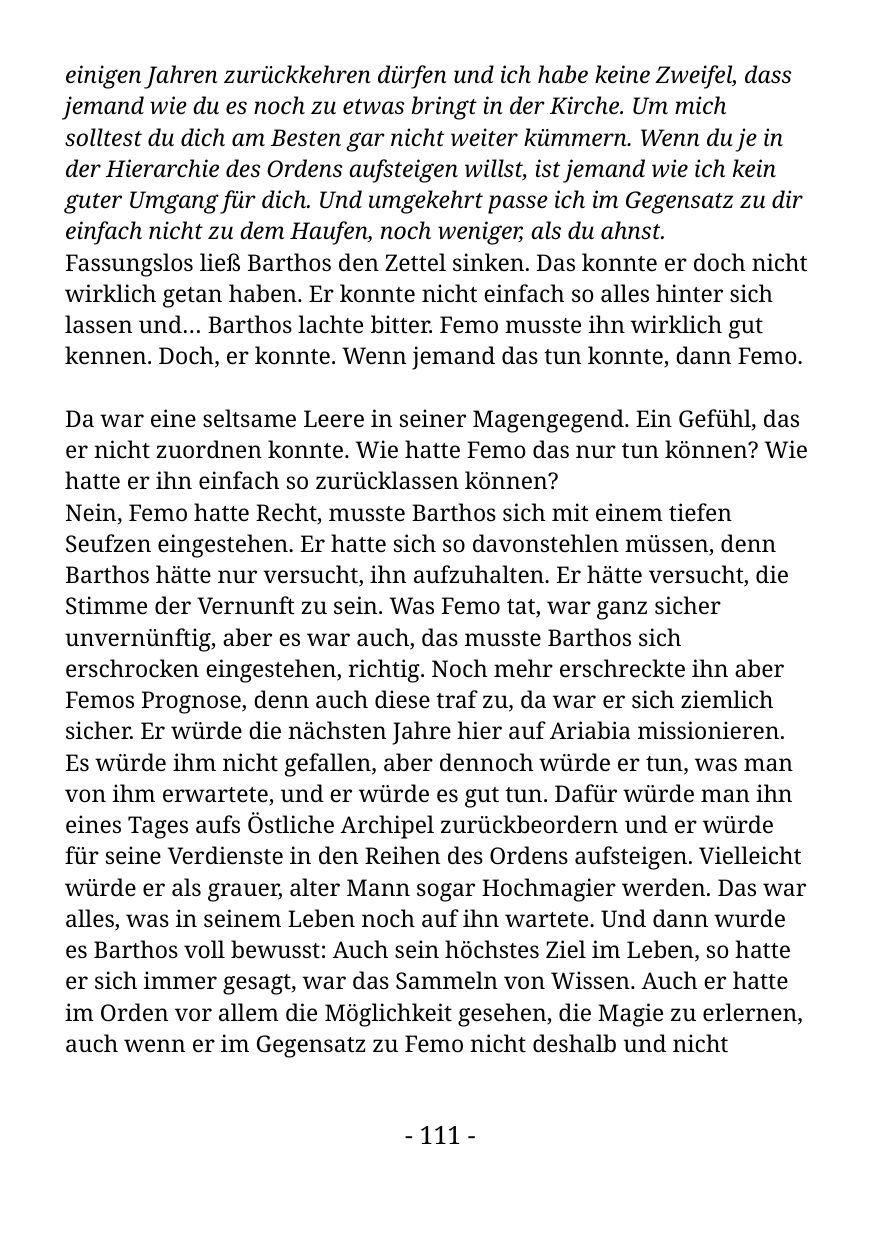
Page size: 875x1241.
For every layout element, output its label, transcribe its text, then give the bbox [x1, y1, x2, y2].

text einigen Jahren zurückkehren dürfen und ich habe keine Zweifel, dass jemand wie du es noch zu etwas bringt in der Kirche. Um mich solltest du dich am Besten gar nicht weiter kümmern. Wenn du je in der Hierarchie des Ordens aufsteigen willst, ist jemand wie ich kein guter Umgang für dich. Und umgekehrt passe ich im Gegensatz zu dir einfach nicht zu dem Haufen, noch weniger, als du ahnst. Fassungslos ließ Barthos den Zettel sinken. Das konnte er doch nicht wirklich getan haben. Er konnte nicht einfach so alles hinter sich lassen und… Barthos lachte bitter. Femo musste ihn wirklich gut kennen. Doch, er konnte. Wenn jemand das tun konnte, dann Femo. Da war eine seltsame Leere in seiner Magengegend. Ein Gefühl, das er nicht zuordnen konnte. Wie hatte Femo das nur tun können? Wie hatte er ihn einfach so zurücklassen können? Nein, Femo hatte Recht, musste Barthos sich mit einem tiefen Seufzen eingestehen. Er hatte sich so davonstehlen müssen, denn Barthos hätte nur versucht, ihn aufzuhalten. Er hätte versucht, die Stimme der Vernunft zu sein. Was Femo tat, war ganz sicher unvernünftig, aber es war auch, das musste Barthos sich erschrocken eingestehen, richtig. Noch mehr erschreckte ihn aber Femos Prognose, denn auch diese traf zu, da war er sich ziemlich sicher. Er würde die nächsten Jahre hier auf Ariabia missionieren. Es würde ihm nicht gefallen, aber dennoch würde er tun, was man von ihm erwartete, und er würde es gut tun. Dafür würde man ihn eines Tages aufs Östliche Archipel zurückbeordern und er würde für seine Verdienste in den Reihen des Ordens aufsteigen. Vielleicht würde er als grauer, alter Mann sogar Hochmagier werden. Das war alles, was in seinem Leben noch auf ihn wartete. Und dann wurde es Barthos voll bewusst: Auch sein höchstes Ziel im Leben, so hatte er sich immer gesagt, war das Sammeln von Wissen. Auch er hatte im Orden vor allem die Möglichkeit gesehen, die Magie zu erlernen, auch wenn er im Gegensatz zu Femo nicht deshalb und nicht [65, 59, 809, 1059]
